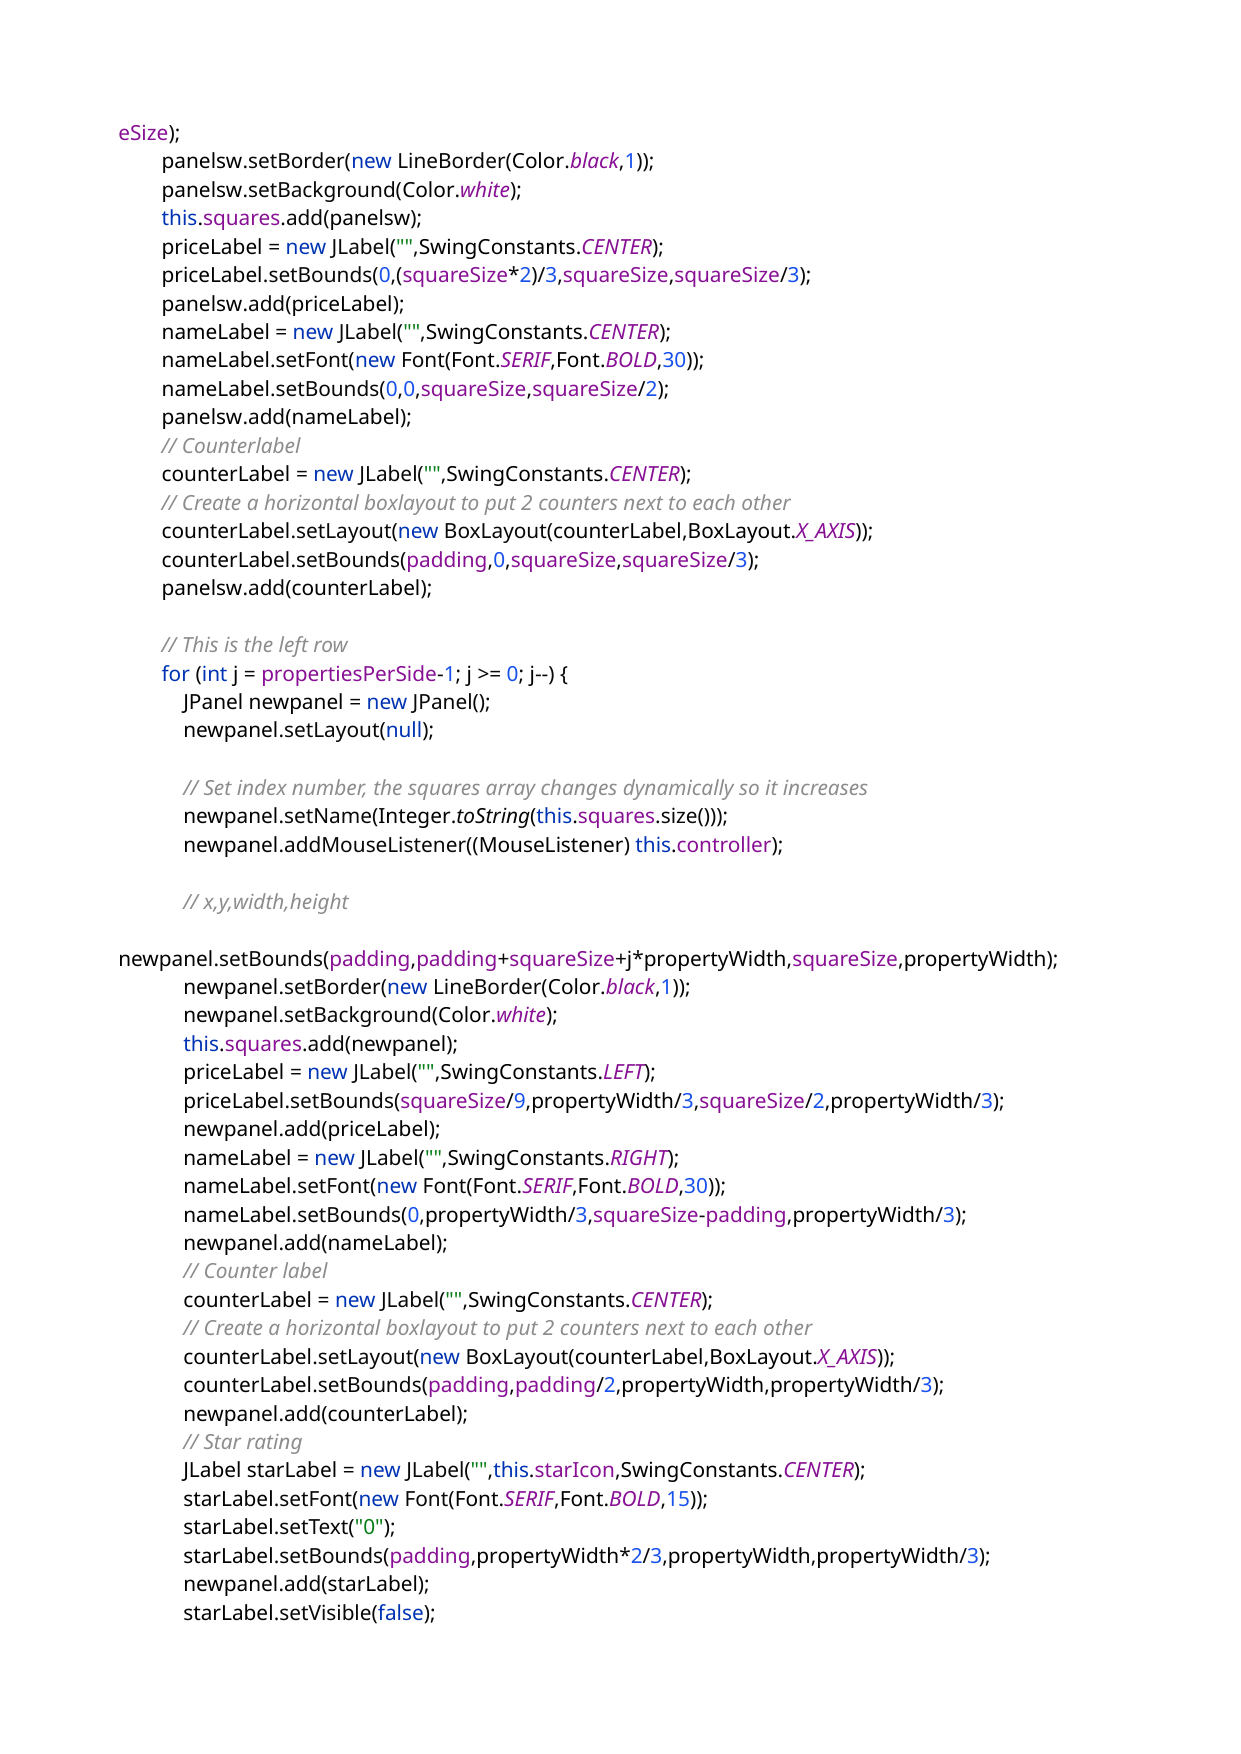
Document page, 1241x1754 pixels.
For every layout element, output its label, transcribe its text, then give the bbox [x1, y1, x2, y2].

text eSize); panelsw.setBorder(new LineBorder(Color.black,1)); panelsw.setBackground(Color.white); this.squares.add(panelsw); priceLabel = new JLabel("",SwingConstants.CENTER); priceLabel.setBounds(0,(squareSize*2)/3,squareSize,squareSize/3); panelsw.add(priceLabel); nameLabel = new JLabel("",SwingConstants.CENTER); nameLabel.setFont(new Font(Font.SERIF,Font.BOLD,30)); nameLabel.setBounds(0,0,squareSize,squareSize/2); panelsw.add(nameLabel); // Counterlabel counterLabel = new JLabel("",SwingConstants.CENTER); // Create a horizontal boxlayout to put 2 counters next to each other counterLabel.setLayout(new BoxLayout(counterLabel,BoxLayout.X_AXIS)); counterLabel.setBounds(padding,0,squareSize,squareSize/3); panelsw.add(counterLabel); // This is the left row for (int j = propertiesPerSide-1; j >= 0; j--) { JPanel newpanel = new JPanel(); newpanel.setLayout(null); // Set index number, the squares array changes dynamically so it increases newpanel.setName(Integer.toString(this.squares.size())); newpanel.addMouseListener((MouseListener) this.controller); // x,y,width,height newpanel.setBounds(padding,padding+squareSize+j*propertyWidth,squareSize,propertyWidth); newpanel.setBorder(new LineBorder(Color.black,1)); newpanel.setBackground(Color.white); this.squares.add(newpanel); priceLabel = new JLabel("",SwingConstants.LEFT); priceLabel.setBounds(squareSize/9,propertyWidth/3,squareSize/2,propertyWidth/3); newpanel.add(priceLabel); nameLabel = new JLabel("",SwingConstants.RIGHT); nameLabel.setFont(new Font(Font.SERIF,Font.BOLD,30)); nameLabel.setBounds(0,propertyWidth/3,squareSize-padding,propertyWidth/3); newpanel.add(nameLabel); // Counter label counterLabel = new JLabel("",SwingConstants.CENTER); // Create a horizontal boxlayout to put 2 counters next to each other counterLabel.setLayout(new BoxLayout(counterLabel,BoxLayout.X_AXIS)); counterLabel.setBounds(padding,padding/2,propertyWidth,propertyWidth/3); newpanel.add(counterLabel); // Star rating JLabel starLabel = new JLabel("",this.starIcon,SwingConstants.CENTER); starLabel.setFont(new Font(Font.SERIF,Font.BOLD,15)); starLabel.setText("0"); starLabel.setBounds(padding,propertyWidth*2/3,propertyWidth,propertyWidth/3); newpanel.add(starLabel); starLabel.setVisible(false); [118, 118, 1122, 1626]
